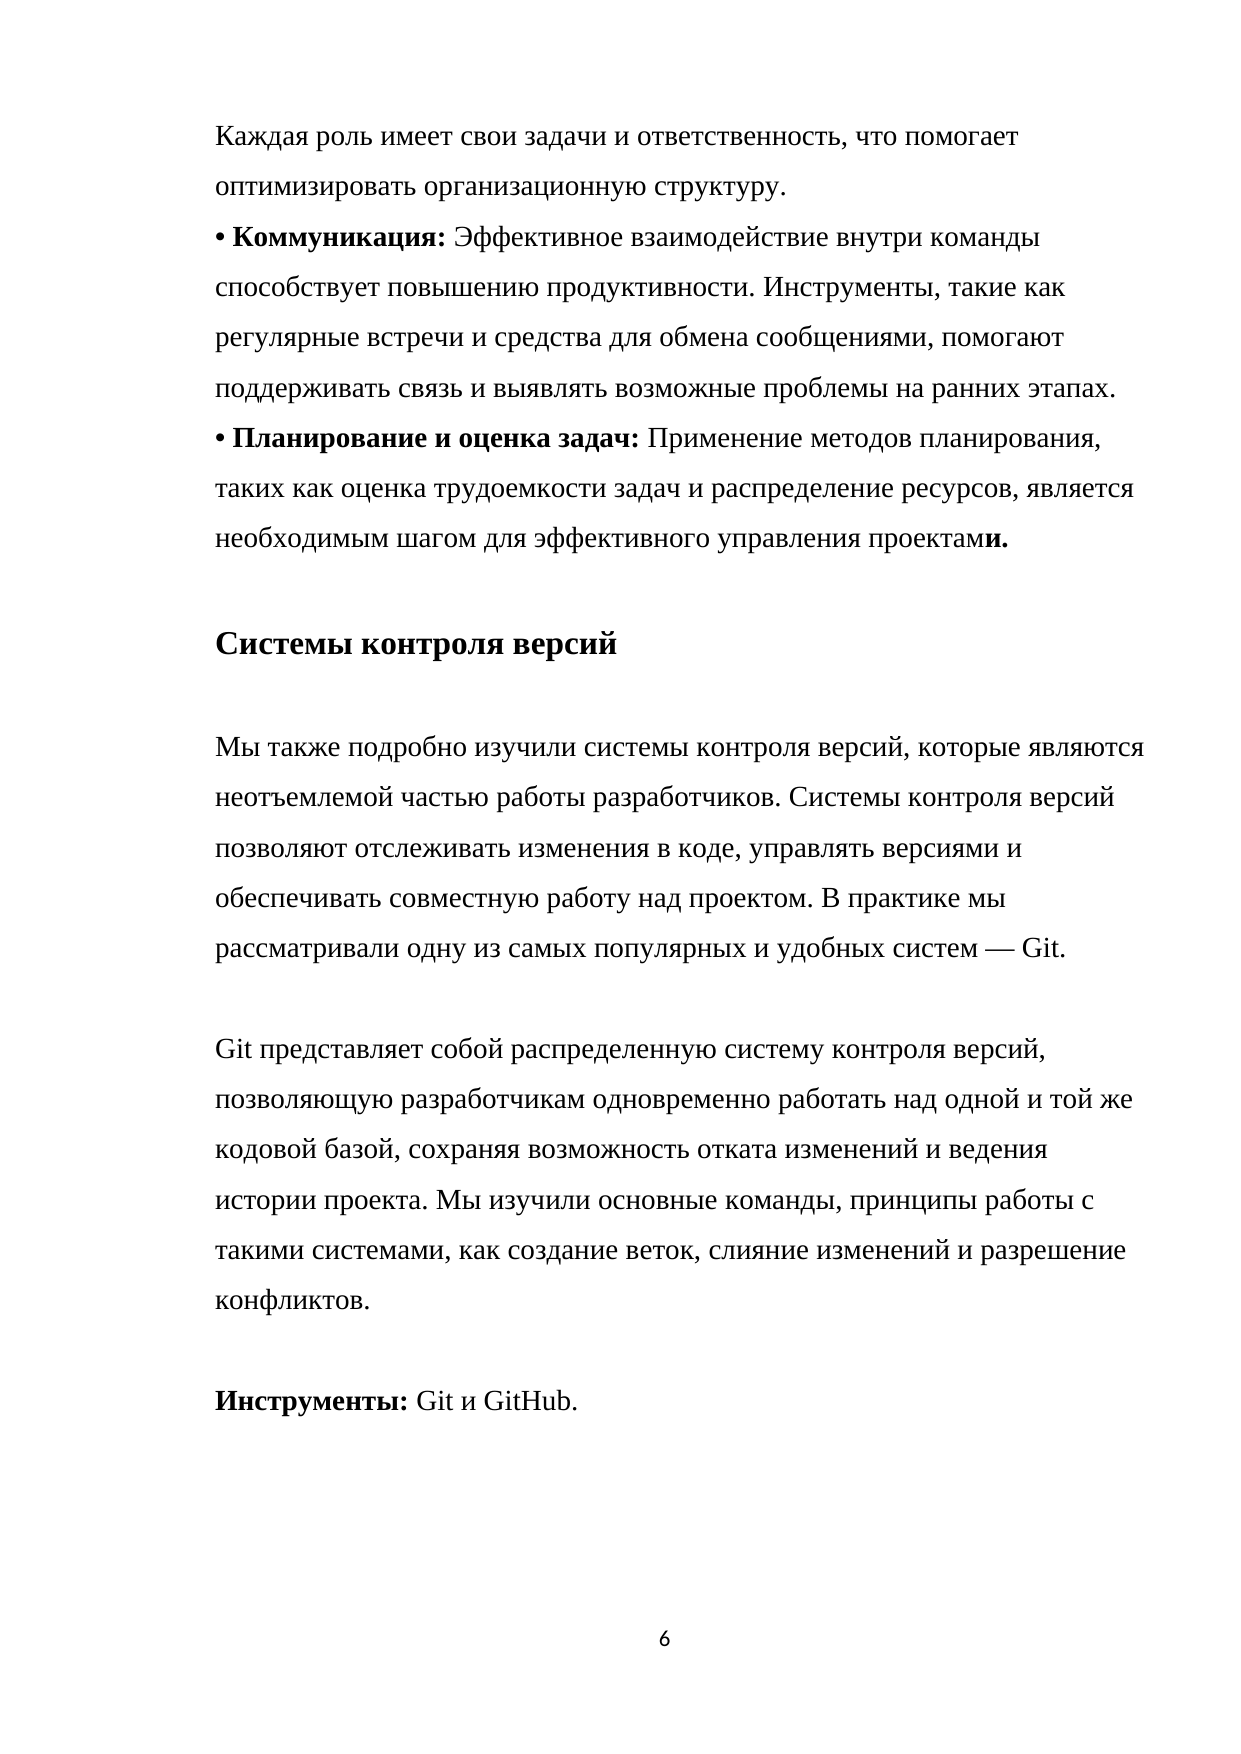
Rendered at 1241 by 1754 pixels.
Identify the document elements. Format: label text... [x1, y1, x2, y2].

text Инструменты: Git и GitHub. [215, 1383, 1152, 1417]
text Каждая роль имеет свои задачи и ответственность, что помогает оптимизировать организационную структуру. • Коммуникация: Эффективное взаимодействие внутри команды способствует повышению продуктивности. Инструменты, такие как регулярные встречи и средства для обмена сообщениями, помогают поддерживать связь и выявлять возможные проблемы на ранних этапах. • Планирование и оценка задач: Применение методов планирования, таких как оценка трудоемкости задач и распределение ресурсов, является необходимым шагом для эффективного управления проектами. Системы контроля версий Мы также подробно изучили системы контроля версий, которые являются неотъемлемой частью работы разработчиков. Системы контроля версий позволяют отслеживать изменения в коде, управлять версиями и обеспечивать совместную работу над проектом. В практике мы рассматривали одну из самых популярных и удобных систем — Git. Git представляет собой распределенную систему контроля версий, позволяющую разработчикам одновременно работать над одной и той же кодовой базой, сохраняя возможность отката изменений и ведения истории проекта. Мы изучили основные команды, принципы работы с такими системами, как создание веток, слияние изменений и разрешение конфликтов. [215, 118, 1152, 1366]
